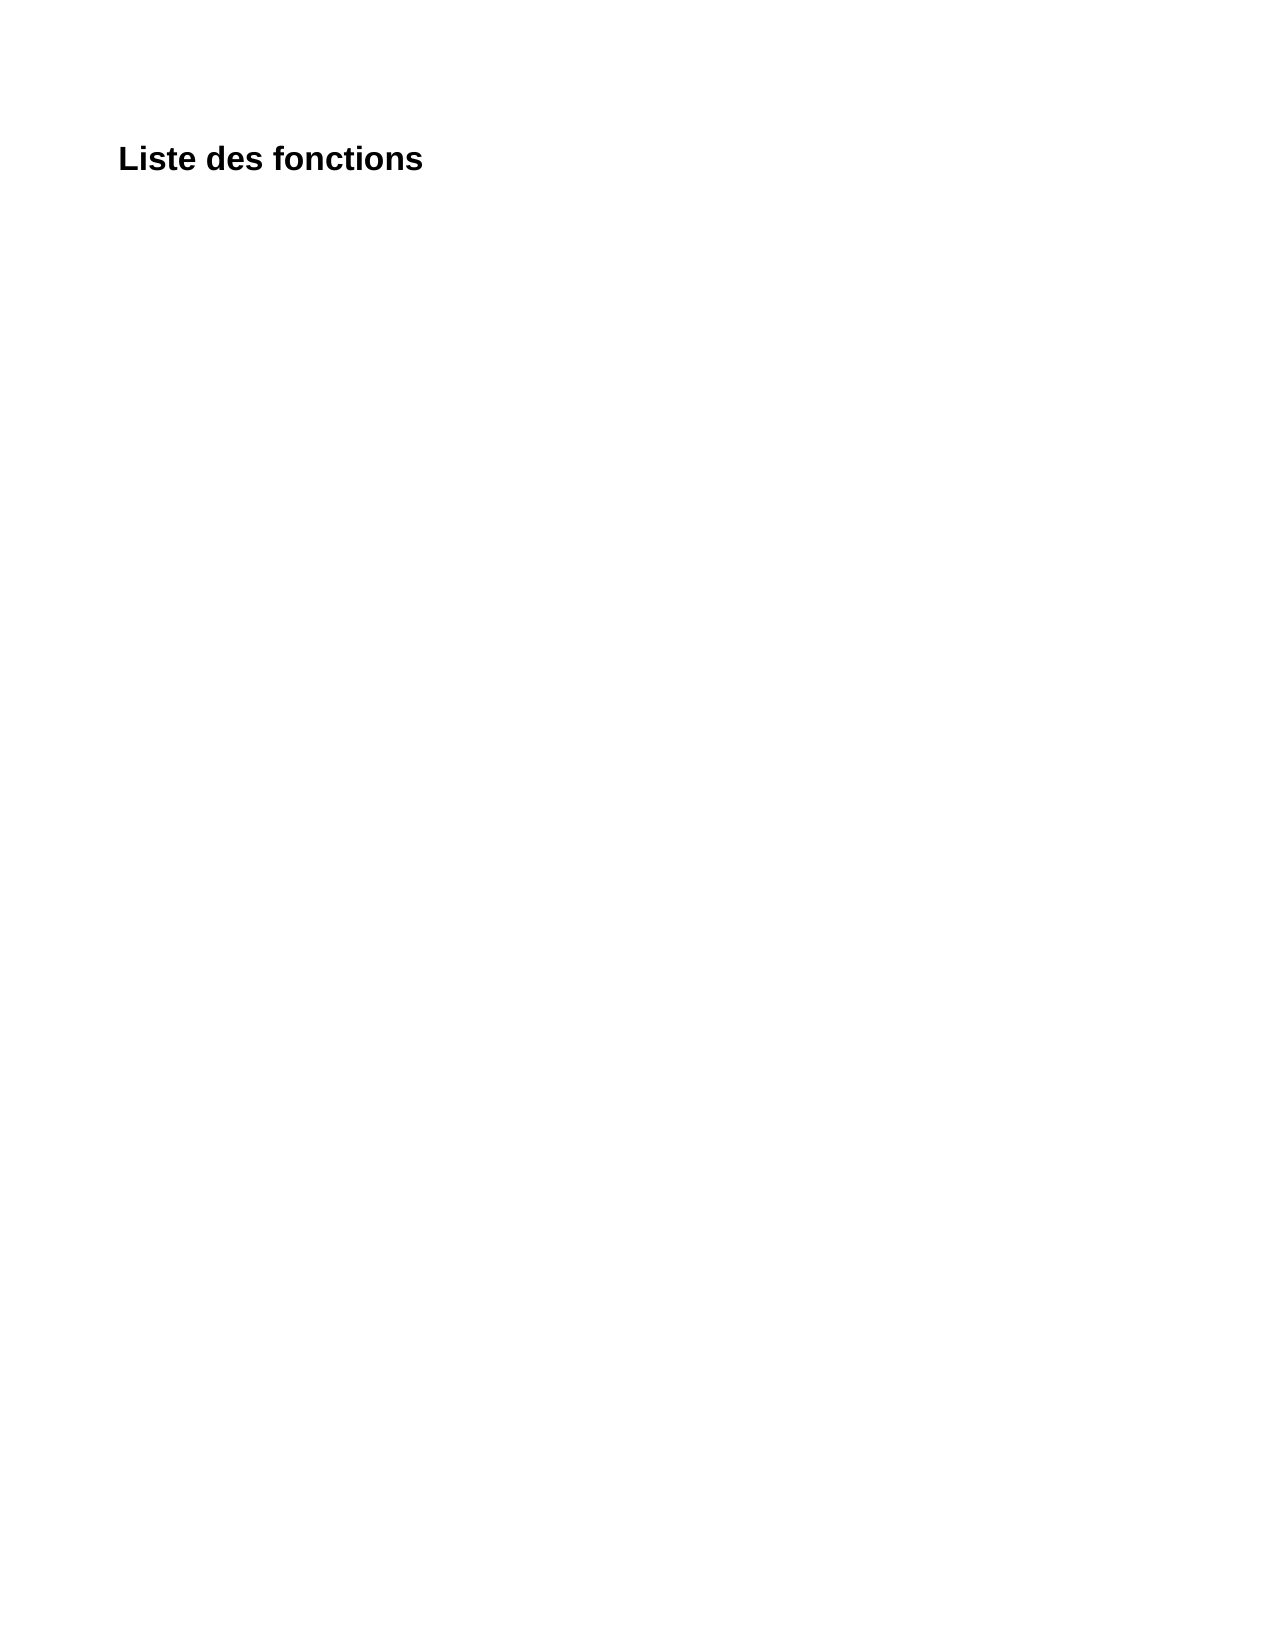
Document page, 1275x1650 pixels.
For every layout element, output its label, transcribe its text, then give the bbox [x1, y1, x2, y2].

subtitle Liste des fonctions [118, 139, 1157, 178]
